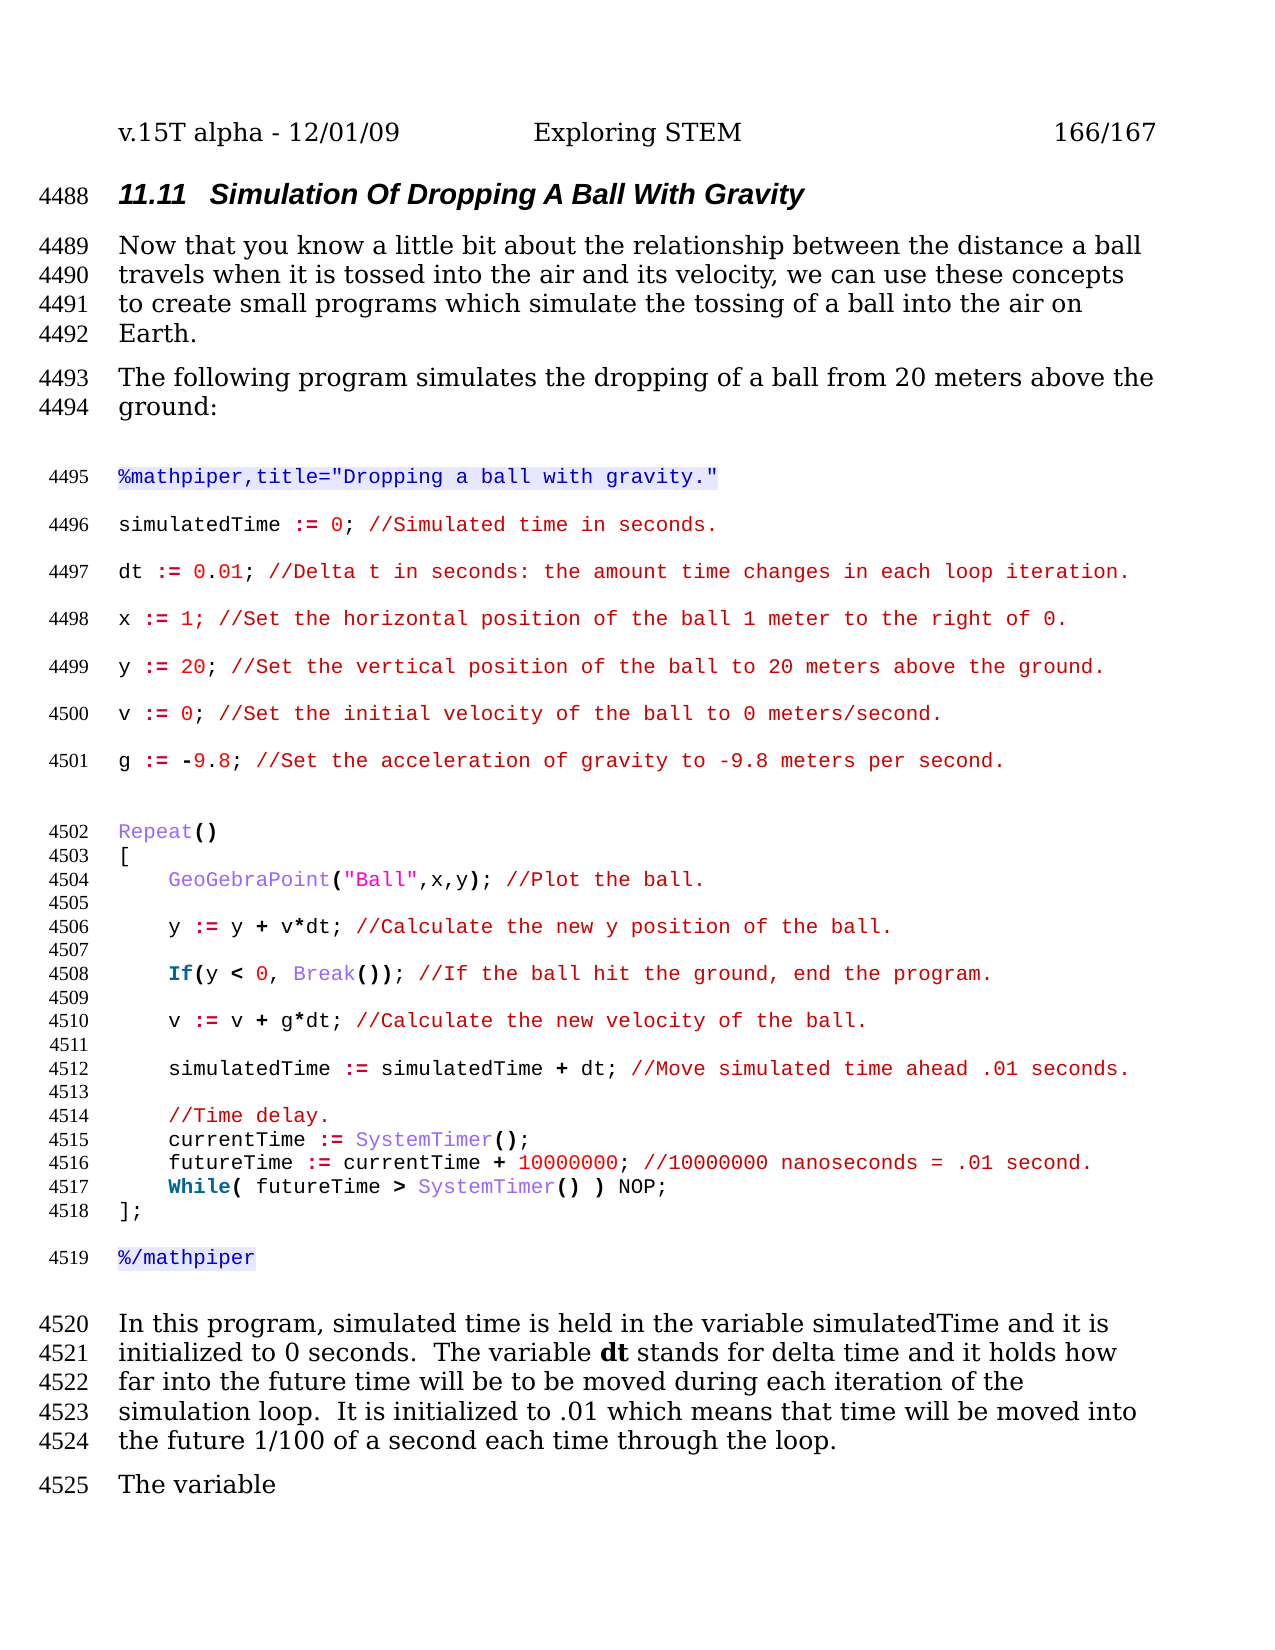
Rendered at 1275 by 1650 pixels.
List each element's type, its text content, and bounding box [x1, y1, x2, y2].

text %mathpiper,title="Dropping a ball with gravity." [118, 467, 1157, 490]
text futureTime := currentTime + 10000000; //10000000 nanoseconds = .01 second. [118, 1152, 1157, 1176]
text The variable [118, 1470, 1157, 1499]
text While( futureTime > SystemTimer() ) NOP; [118, 1176, 1157, 1199]
text simulatedTime := 0; //Simulated time in seconds. [118, 514, 1157, 537]
text currentTime := SystemTimer(); [118, 1129, 1157, 1152]
text If(y < 0, Break()); //If the ball hit the ground, end the program. [118, 963, 1157, 987]
text x := 1; //Set the horizontal position of the ball 1 meter to the right of 0. [118, 608, 1157, 632]
text //Time delay. [118, 1105, 1157, 1129]
text y := 20; //Set the vertical position of the ball to 20 meters above the ground. [118, 656, 1157, 679]
text ]; [118, 1199, 1157, 1223]
text In this program, simulated time is held in the variable simulatedTime and it is initialized to 0 seconds. The variable dt stands for delta time and it holds how far into the future time will be to be moved during each iteration of the simulation loop. It is initialized to .01 which means that time will be moved into the future 1/100 of a second each time through the loop. [118, 1309, 1157, 1455]
text dt := 0.01; //Delta t in seconds: the amount time changes in each loop iteration. [118, 561, 1157, 585]
text simulatedTime := simulatedTime + dt; //Move simulated time ahead .01 seconds. [118, 1058, 1157, 1081]
text %/mathpiper [118, 1247, 1157, 1271]
text g := -9.8; //Set the acceleration of gravity to -9.8 meters per second. [118, 750, 1157, 774]
text Now that you know a little bit about the relationship between the distance a ball travels when it is tossed into the air and its velocity, we can use these concepts to create small programs which simulate the tossing of a ball into the air on Earth. [118, 231, 1157, 348]
text v := 0; //Set the initial velocity of the ball to 0 meters/second. [118, 703, 1157, 727]
text The following program simulates the dropping of a ball from 20 meters above the ground: [118, 363, 1157, 421]
text y := y + v*dt; //Calculate the new y position of the ball. [118, 916, 1157, 939]
text [ [118, 845, 1157, 868]
text GeoGebraPoint("Ball",x,y); //Plot the ball. [118, 868, 1157, 892]
text Repeat() [118, 821, 1157, 845]
text v := v + g*dt; //Calculate the new velocity of the ball. [118, 1010, 1157, 1034]
subtitle Simulation Of Dropping A Ball With Gravity [118, 177, 1157, 210]
